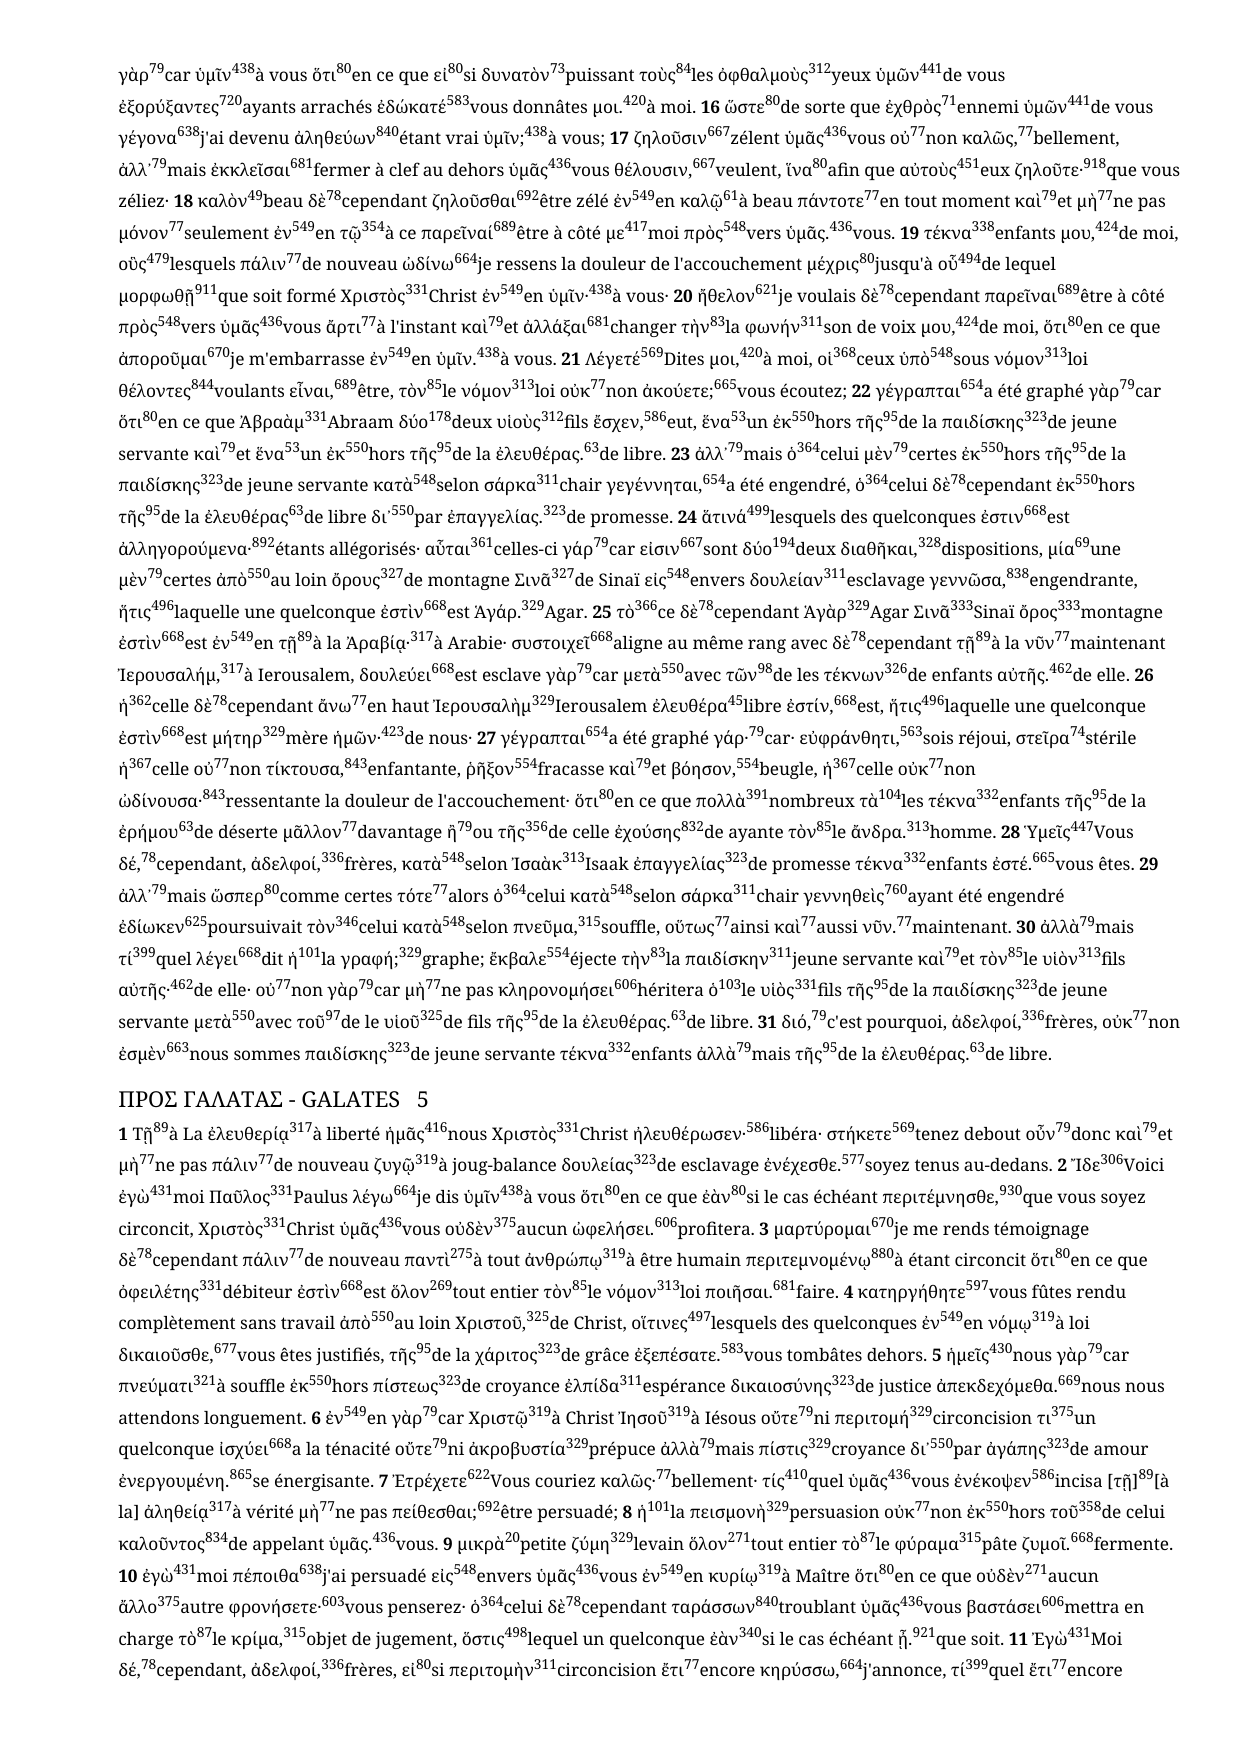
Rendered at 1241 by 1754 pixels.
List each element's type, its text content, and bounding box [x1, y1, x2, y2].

text 1 Τῇ89à La ἐλευθερίᾳ317à liberté ἡμᾶς416nous Χριστὸς331Christ ἠλευθέρωσεν·586libéra· στήκετε569tenez debout οὖν79donc καὶ79et μὴ77ne pas πάλιν77de nouveau ζυγῷ319à joug-balance δουλείας323de esclavage ἐνέχεσθε.577soyez tenus au-dedans. 2 Ἴδε306Voici ἐγὼ431moi Παῦλος331Paulus λέγω664je dis ὑμῖν438à vous ὅτι80en ce que ἐὰν80si le cas échéant περιτέμνησθε,930que vous soyez circoncit, Χριστὸς331Christ ὑμᾶς436vous οὐδὲν375aucun ὠφελήσει.606profitera. 3 μαρτύρομαι670je me rends témoignage δὲ78cependant πάλιν77de nouveau παντὶ275à tout ἀνθρώπῳ319à être humain περιτεμνομένῳ880à étant circoncit ὅτι80en ce que ὀφειλέτης331débiteur ἐστὶν668est ὅλον269tout entier τὸν85le νόμον313loi ποιῆσαι.681faire. 4 κατηργήθητε597vous fûtes rendu complètement sans travail ἀπὸ550au loin Χριστοῦ,325de Christ, οἵτινες497lesquels des quelconques ἐν549en νόμῳ319à loi δικαιοῦσθε,677vous êtes justifiés, τῆς95de la χάριτος323de grâce ἐξεπέσατε.583vous tombâtes dehors. 5 ἡμεῖς430nous γὰρ79car πνεύματι321à souffle ἐκ550hors πίστεως323de croyance ἐλπίδα311espérance δικαιοσύνης323de justice ἀπεκδεχόμεθα.669nous nous attendons longuement. 6 ἐν549en γὰρ79car Χριστῷ319à Christ Ἰησοῦ319à Iésous οὔτε79ni περιτομή329circoncision τι375un quelconque ἰσχύει668a la ténacité οὔτε79ni ἀκροβυστία329prépuce ἀλλὰ79mais πίστις329croyance δι᾽550par ἀγάπης323de amour ἐνεργουμένη.865se énergisante. 7 Ἐτρέχετε622Vous couriez καλῶς·77bellement· τίς410quel ὑμᾶς436vous ἐνέκοψεν586incisa [τῇ]89[à la] ἀληθείᾳ317à vérité μὴ77ne pas πείθεσθαι;692être persuadé; 8 ἡ101la πεισμονὴ329persuasion οὐκ77non ἐκ550hors τοῦ358de celui καλοῦντος834de appelant ὑμᾶς.436vous. 9 μικρὰ20petite ζύμη329levain ὅλον271tout entier τὸ87le φύραμα315pâte ζυμοῖ.668fermente. 10 ἐγὼ431moi πέποιθα638j'ai persuadé εἰς548envers ὑμᾶς436vous ἐν549en κυρίῳ319à Maître ὅτι80en ce que οὐδὲν271aucun ἄλλο375autre φρονήσετε·603vous penserez· ὁ364celui δὲ78cependant ταράσσων840troublant ὑμᾶς436vous βαστάσει606mettra en charge τὸ87le κρίμα,315objet de jugement, ὅστις498lequel un quelconque ἐὰν340si le cas échéant ᾖ.921que soit. 11 Ἐγὼ431Moi δέ,78cependant, ἀδελφοί,336frères, εἰ80si περιτομὴν311circoncision ἔτι77encore κηρύσσω,664j'annonce, τί399quel ἔτι77encore διώκομαι;676je suis poursuivi; ἄρα77par conséquent κατήργηται654a été rendu complètement sans travail τὸ105le σκάνδαλον333scandale τοῦ97de le σταυροῦ.325de croix. 12 Ὄφελον340Dûment καὶ77aussi ἀποκόψονται611se couperont au loin οἱ363ceux ἀναστατοῦντες839dérangeants ὑμᾶς.436vous. 13 Ὑμεῖς447Vous γὰρ79car ἐπ᾽549sur ἐλευθερίᾳ317à liberté ἐκλήθητε,597vous fûtes appelé, ἀδελφοί·336frères· μόνον77seulement μὴ79ne pas τὴν83la ἐλευθερίαν311liberté εἰς548envers ἀφορμὴν311occasion τῇ89à la σαρκί,317à chair, ἀλλὰ79mais διὰ550par τῆς95de la ἀγάπης323de amour δουλεύετε569soyez esclaves ἀλλήλοις.502à les uns les autres. 14 ὁ103le γὰρ79car πᾶς287tout νόμος331loi ἐν549en ἑνὶ185à un λόγῳ319à discours πεπλήρωται,654a été fait plénitude, ἐν549en τῷ·352à celui· ἀγαπήσεις604tu aimeras τὸν85le πλησίον53prochain σου442de toi ὡς80comme σεαυτόν.516toi-même. 15 εἰ80si δὲ78cependant ἀλλήλους501les uns les autres δάκνετε665vous mordez καὶ79et κατεσθίετε,665vous mangez de haut en bas, βλέπετε569regardez μὴ80ne pas ὑπ᾽550sous ἀλλήλων504de les uns les autres ἀναλωθῆτε.908que vous soyez consumé. 16 Λέγω664Je dis δέ,78cependant, πνεύματι321à souffle περιπατεῖτε569piétinez autour καὶ79et ἐπιθυμίαν311désir en fureur σαρκὸς323de chair οὐ77non μὴ77ne pas τελέσητε.896que vous acheviez. 17 ἡ101la γὰρ79car σὰρξ329chair ἐπιθυμεῖ668désire en fureur κατὰ550contre τοῦ99de le πνεύματος,327de souffle, τὸ105le δὲ78cependant πνεῦμα333souffle κατὰ550contre τῆς95de la σαρκός,323de chair, ταῦτα365ces-ci γὰρ79car ἀλλήλοις503à les uns les autres ἀντίκειται,674se couche contre, ἵνα80afin que μὴ77ne pas ἃ481lesquels ἐὰν340si le cas échéant θέλητε918que vous vouliez ταῦτα347ces-ci ποιῆτε.918que vous fassiez. 18 εἰ80si δὲ78cependant πνεύματι321à souffle ἄγεσθε,677vous êtes conduits, οὐκ77non ἐστὲ665vous êtes ὑπὸ548sous νόμον.313loi. 19 φανερὰ48visibles δέ78cependant ἐστιν668est τὰ104les ἔργα332travaux τῆς95de la σαρκός,323de chair, ἅτινά499lesquels des quelconques ἐστιν668est πορνεία,329pornation, ἀκαθαρσία,329impureté, ἀσέλγεια,329luxure, 20 εἰδωλολατρία,329idolâtrie, φαρμακεία,329pharmacie, ἔχθραι,328haines, ἔρις,329discorde, ζῆλοι,330zèles, θυμοί,330fureurs, ἐριθεῖαι,328rivalités, διχοστασίαι,328dissensions, αἱρέσεις,328hérésies, 21 φθόνοι,330envies, μέθαι,328ivresses, κῶμοι330festins καὶ79et τὰ104les ὅμοια72semblables τούτοις,353à ces-ci, ἃ481lesquels προλέγω664je prédis ὑμῖν,438à vous, καθὼς77de haut en bas comme προεῖπον582je prédis ὅτι80en ce que οἱ363ceux τὰ86les τοιαῦτα347tels πράσσοντες839pratiquants βασιλείαν311royauté θεοῦ325de Dieu οὐ77non κληρονομήσουσιν.605hériteront. 22 ὁ103le δὲ78cependant καρπὸς331fruit τοῦ99de le πνεύματός327de souffle ἐστιν668est ἀγάπη329amour χαρὰ329joie εἰρήνη,329paix, μακροθυμία329distance de fureur χρηστότης329utilité bonté ἀγαθωσύνη,329bonté, πίστις329croyance 23 πραΰτης329douceur ἐγκράτεια·329maîtrise intérieure· κατὰ550contre τῶν98de les τοιούτων359de tels οὐκ77non ἔστιν668est νόμος.331loi. 24 οἱ363ceux δὲ78cependant τοῦ97de le Χριστοῦ325de Christ [Ἰησοῦ]325[de Iésous] τὴν83la σάρκα311chair ἐσταύρωσαν585crucifièrent σὺν549avec τοῖς252à les παθήμασιν320à passions de souffrances καὶ79et ταῖς88à les ἐπιθυμίαις.316à désirs en fureurs. 25 Εἰ80Si ζῶμεν663nous vivons πνεύματι,321à souffle, πνεύματι321à souffle καὶ77aussi στοιχῶμεν.916que nous avancions en ligne. 26 μὴ77ne pas γινώμεθα922que nous nous devenions κενόδοξοι,46vides de gloires, ἀλλήλους501les uns les autres προκαλούμενοι,866se appelants devant, ἀλλήλοις502à les uns les autres φθονοῦντες.839enviants. [118, 1118, 1181, 1682]
text 1 Λέγω664Je dis δέ,78cependant, ἐφ᾽548sur ὅσον295autant lequel χρόνον313temps ὁ103le κληρονόμος331héritier νήπιός47infantile ἐστιν,668est, οὐδὲν375aucun διαφέρει668diffère δούλου325de mâle esclave κύριος331Maître πάντων385de tous ὤν,840étant, 2 ἀλλ᾽79mais ὑπὸ548sous ἐπιτρόπους312administrateurs ἐστὶν668est καὶ79et οἰκονόμους312légistes de maison ἄχρι552jusqu'à l'extrémité τῆς95de la προθεσμίας323de fixée d'avance τοῦ257de le πατρός.325de père. 3 οὕτως77ainsi καὶ77aussi ἡμεῖς,430nous, ὅτε80lorsque ἦμεν620nous étions νήπιοι,46infantiles, ὑπὸ548sous τὰ86les στοιχεῖα314éléments τοῦ97de le κόσμου325de monde ἤμεθα626nous nous étions δεδουλωμένοι·812ayants étés esclavagés· 4 ὅτε80lorsque δὲ78cependant ἦλθεν586vint τὸ105le πλήρωμα333plénitude τοῦ97de le χρόνου,325de temps, ἐξαπέστειλεν586envoya dehors ὁ103le θεὸς331Dieu τὸν85le υἱὸν313fils αὐτοῦ,464de lui, γενόμενον726se ayant devenu ἐκ550hors γυναικός,323de femme, γενόμενον726se ayant devenu ὑπὸ548sous νόμον,313loi, 5 ἵνα80afin que τοὺς345ceux ὑπὸ548sous νόμον313loi ἐξαγοράσῃ,899que achète dehors aux agoras, ἵνα80afin que τὴν83la υἱοθεσίαν311adoption comme fils ἀπολάβωμεν.894que nous recevions loin. 6 Ὅτι80En ce que δέ78cependant ἐστε665vous êtes υἱοί,330fils, ἐξαπέστειλεν586envoya dehors ὁ103le θεὸς331Dieu τὸ87le πνεῦμα315souffle τοῦ97de le υἱοῦ325de fils αὐτοῦ464de lui εἰς548envers τὰς82les καρδίας310coeurs ἡμῶν423de nous κρᾶζον·824croassant· αββα304Abba ὁ109le πατήρ.337père. 7 ὥστε80de sorte que οὐκέτι77non plus εἶ666tu es δοῦλος331mâle esclave ἀλλ᾽79mais υἱός·331fils· εἰ80si δὲ78cependant υἱός,331fils, καὶ77aussi κληρονόμος331héritier διὰ550par θεοῦ.325de Dieu. 8 Ἀλλὰ79Mais τότε77alors μὲν79certes οὐκ77non εἰδότες782ayants sus θεὸν313Dieu ἐδουλεύσατε583vous fûtes esclaves τοῖς351à ceux φύσει317à nature μὴ77ne pas οὖσιν827à étants θεοῖς·318à dieux· 9 νῦν77maintenant δὲ78cependant γνόντες720ayants connus θεόν,313Dieu, μᾶλλον77davantage δὲ78cependant γνωσθέντες759ayants étés connus ὑπὸ550sous θεοῦ,325de Dieu, πῶς77comment? ἐπιστρέφετε665vous retournez au-dessus πάλιν77de nouveau ἐπὶ548sur τὰ86les ἀσθενῆ5infirmes καὶ79et πτωχὰ5pauvres στοιχεῖα314éléments οἷς487à lesquels πάλιν77de nouveau ἄνωθεν77d'en haut δουλεύειν689être esclave θέλετε;665vous voulez; 10 ἡμέρας310journées παρατηρεῖσθε671vous vous épiez καὶ79et μῆνας312mois καὶ79et καιροὺς312moments καὶ79et ἐνιαυτούς,312années, 11 φοβοῦμαι670je m'effraie ὑμᾶς436vous μή80ne pas πως77en quelque manière εἰκῇ77sans cause κεκοπίακα638j'ai peiné εἰς548envers ὑμᾶς.436vous. 12 Γίνεσθε573Que vous vous devenez ὡς80comme ἐγώ,431moi, ὅτι80en ce que κἀγὼ431et moi ὡς80comme ὑμεῖς,447vous, ἀδελφοί,336frères, δέομαι670je m'attache de lien ὑμῶν.441de vous. οὐδέν375aucun με417moi ἠδικήσατε·583vous fîtes injustice· 13 οἴδατε639vous avez su δὲ78cependant ὅτι80en ce que δι᾽548par le fait de ἀσθένειαν311infirmité τῆς95de la σαρκὸς323de chair εὐηγγελισάμην588je m'évangélisai ὑμῖν438à vous τὸ87le πρότερον,55plus avant, 14 καὶ79et τὸν85le πειρασμὸν313tentation ὑμῶν441de vous ἐν549en τῇ89à la σαρκί317à chair μου424de moi οὐκ77non ἐξουθενήσατε583vous exclûtes comme rien οὐδὲ79non cependant ἐξεπτύσατε,583vous crachâtes dehors, ἀλλ᾽79mais ὡς80comme ἄγγελον313messager θεοῦ325de Dieu ἐδέξασθέ589vous vous acceptâtes με,417moi, ὡς80comme Χριστὸν313Christ Ἰησοῦν.313Iésous. 15 ποῦ77où? οὖν79donc ὁ103le μακαρισμὸς331état bienheureux ὑμῶν;441de vous; μαρτυρῶ664je témoigne γὰρ79car ὑμῖν438à vous ὅτι80en ce que εἰ80si δυνατὸν73puissant τοὺς84les ὀφθαλμοὺς312yeux ὑμῶν441de vous ἐξορύξαντες720ayants arrachés ἐδώκατέ583vous donnâtes μοι.420à moi. 16 ὥστε80de sorte que ἐχθρὸς71ennemi ὑμῶν441de vous γέγονα638j'ai devenu ἀληθεύων840étant vrai ὑμῖν;438à vous; 17 ζηλοῦσιν667zélent ὑμᾶς436vous οὐ77non καλῶς,77bellement, ἀλλ᾽79mais ἐκκλεῖσαι681fermer à clef au dehors ὑμᾶς436vous θέλουσιν,667veulent, ἵνα80afin que αὐτοὺς451eux ζηλοῦτε·918que vous zéliez· 18 καλὸν49beau δὲ78cependant ζηλοῦσθαι692être zélé ἐν549en καλῷ61à beau πάντοτε77en tout moment καὶ79et μὴ77ne pas μόνον77seulement ἐν549en τῷ354à ce παρεῖναί689être à côté με417moi πρὸς548vers ὑμᾶς.436vous. 19 τέκνα338enfants μου,424de moi, οὓς479lesquels πάλιν77de nouveau ὠδίνω664je ressens la douleur de l'accouchement μέχρις80jusqu'à οὗ494de lequel μορφωθῇ911que soit formé Χριστὸς331Christ ἐν549en ὑμῖν·438à vous· 20 ἤθελον621je voulais δὲ78cependant παρεῖναι689être à côté πρὸς548vers ὑμᾶς436vous ἄρτι77à l'instant καὶ79et ἀλλάξαι681changer τὴν83la φωνήν311son de voix μου,424de moi, ὅτι80en ce que ἀποροῦμαι670je m'embarrasse ἐν549en ὑμῖν.438à vous. 21 Λέγετέ569Dites μοι,420à moi, οἱ368ceux ὑπὸ548sous νόμον313loi θέλοντες844voulants εἶναι,689être, τὸν85le νόμον313loi οὐκ77non ἀκούετε;665vous écoutez; 22 γέγραπται654a été graphé γὰρ79car ὅτι80en ce que Ἀβραὰμ331Abraam δύο178deux υἱοὺς312fils ἔσχεν,586eut, ἕνα53un ἐκ550hors τῆς95de la παιδίσκης323de jeune servante καὶ79et ἕνα53un ἐκ550hors τῆς95de la ἐλευθέρας.63de libre. 23 ἀλλ᾽79mais ὁ364celui μὲν79certes ἐκ550hors τῆς95de la παιδίσκης323de jeune servante κατὰ548selon σάρκα311chair γεγέννηται,654a été engendré, ὁ364celui δὲ78cependant ἐκ550hors τῆς95de la ἐλευθέρας63de libre δι᾽550par ἐπαγγελίας.323de promesse. 24 ἅτινά499lesquels des quelconques ἐστιν668est ἀλληγορούμενα·892étants allégorisés· αὗται361celles-ci γάρ79car εἰσιν667sont δύο194deux διαθῆκαι,328dispositions, μία69une μὲν79certes ἀπὸ550au loin ὄρους327de montagne Σινᾶ327de Sinaï εἰς548envers δουλείαν311esclavage γεννῶσα,838engendrante, ἥτις496laquelle une quelconque ἐστὶν668est Ἁγάρ.329Agar. 25 τὸ366ce δὲ78cependant Ἁγὰρ329Agar Σινᾶ333Sinaï ὄρος333montagne ἐστὶν668est ἐν549en τῇ89à la Ἀραβίᾳ·317à Arabie· συστοιχεῖ668aligne au même rang avec δὲ78cependant τῇ89à la νῦν77maintenant Ἰερουσαλήμ,317à Ierousalem, δουλεύει668est esclave γὰρ79car μετὰ550avec τῶν98de les τέκνων326de enfants αὐτῆς.462de elle. 26 ἡ362celle δὲ78cependant ἄνω77en haut Ἰερουσαλὴμ329Ierousalem ἐλευθέρα45libre ἐστίν,668est, ἥτις496laquelle une quelconque ἐστὶν668est μήτηρ329mère ἡμῶν·423de nous· 27 γέγραπται654a été graphé γάρ·79car· εὐφράνθητι,563sois réjoui, στεῖρα74stérile ἡ367celle οὐ77non τίκτουσα,843enfantante, ῥῆξον554fracasse καὶ79et βόησον,554beugle, ἡ367celle οὐκ77non ὠδίνουσα·843ressentante la douleur de l'accouchement· ὅτι80en ce que πολλὰ391nombreux τὰ104les τέκνα332enfants τῆς95de la ἐρήμου63de déserte μᾶλλον77davantage ἢ79ou τῆς356de celle ἐχούσης832de ayante τὸν85le ἄνδρα.313homme. 28 Ὑμεῖς447Vous δέ,78cependant, ἀδελφοί,336frères, κατὰ548selon Ἰσαὰκ313Isaak ἐπαγγελίας323de promesse τέκνα332enfants ἐστέ.665vous êtes. 29 ἀλλ᾽79mais ὥσπερ80comme certes τότε77alors ὁ364celui κατὰ548selon σάρκα311chair γεννηθεὶς760ayant été engendré ἐδίωκεν625poursuivait τὸν346celui κατὰ548selon πνεῦμα,315souffle, οὕτως77ainsi καὶ77aussi νῦν.77maintenant. 30 ἀλλὰ79mais τί399quel λέγει668dit ἡ101la γραφή;329graphe; ἔκβαλε554éjecte τὴν83la παιδίσκην311jeune servante καὶ79et τὸν85le υἱὸν313fils αὐτῆς·462de elle· οὐ77non γὰρ79car μὴ77ne pas κληρονομήσει606héritera ὁ103le υἱὸς331fils τῆς95de la παιδίσκης323de jeune servante μετὰ550avec τοῦ97de le υἱοῦ325de fils τῆς95de la ἐλευθέρας.63de libre. 31 διό,79c'est pourquoi, ἀδελφοί,336frères, οὐκ77non ἐσμὲν663nous sommes παιδίσκης323de jeune servante τέκνα332enfants ἀλλὰ79mais τῆς95de la ἐλευθέρας.63de libre. [118, 59, 1181, 1065]
text ΠΡΟΣ ΓΑΛΑΤΑΣ - GALATES 5 [118, 1084, 1181, 1113]
